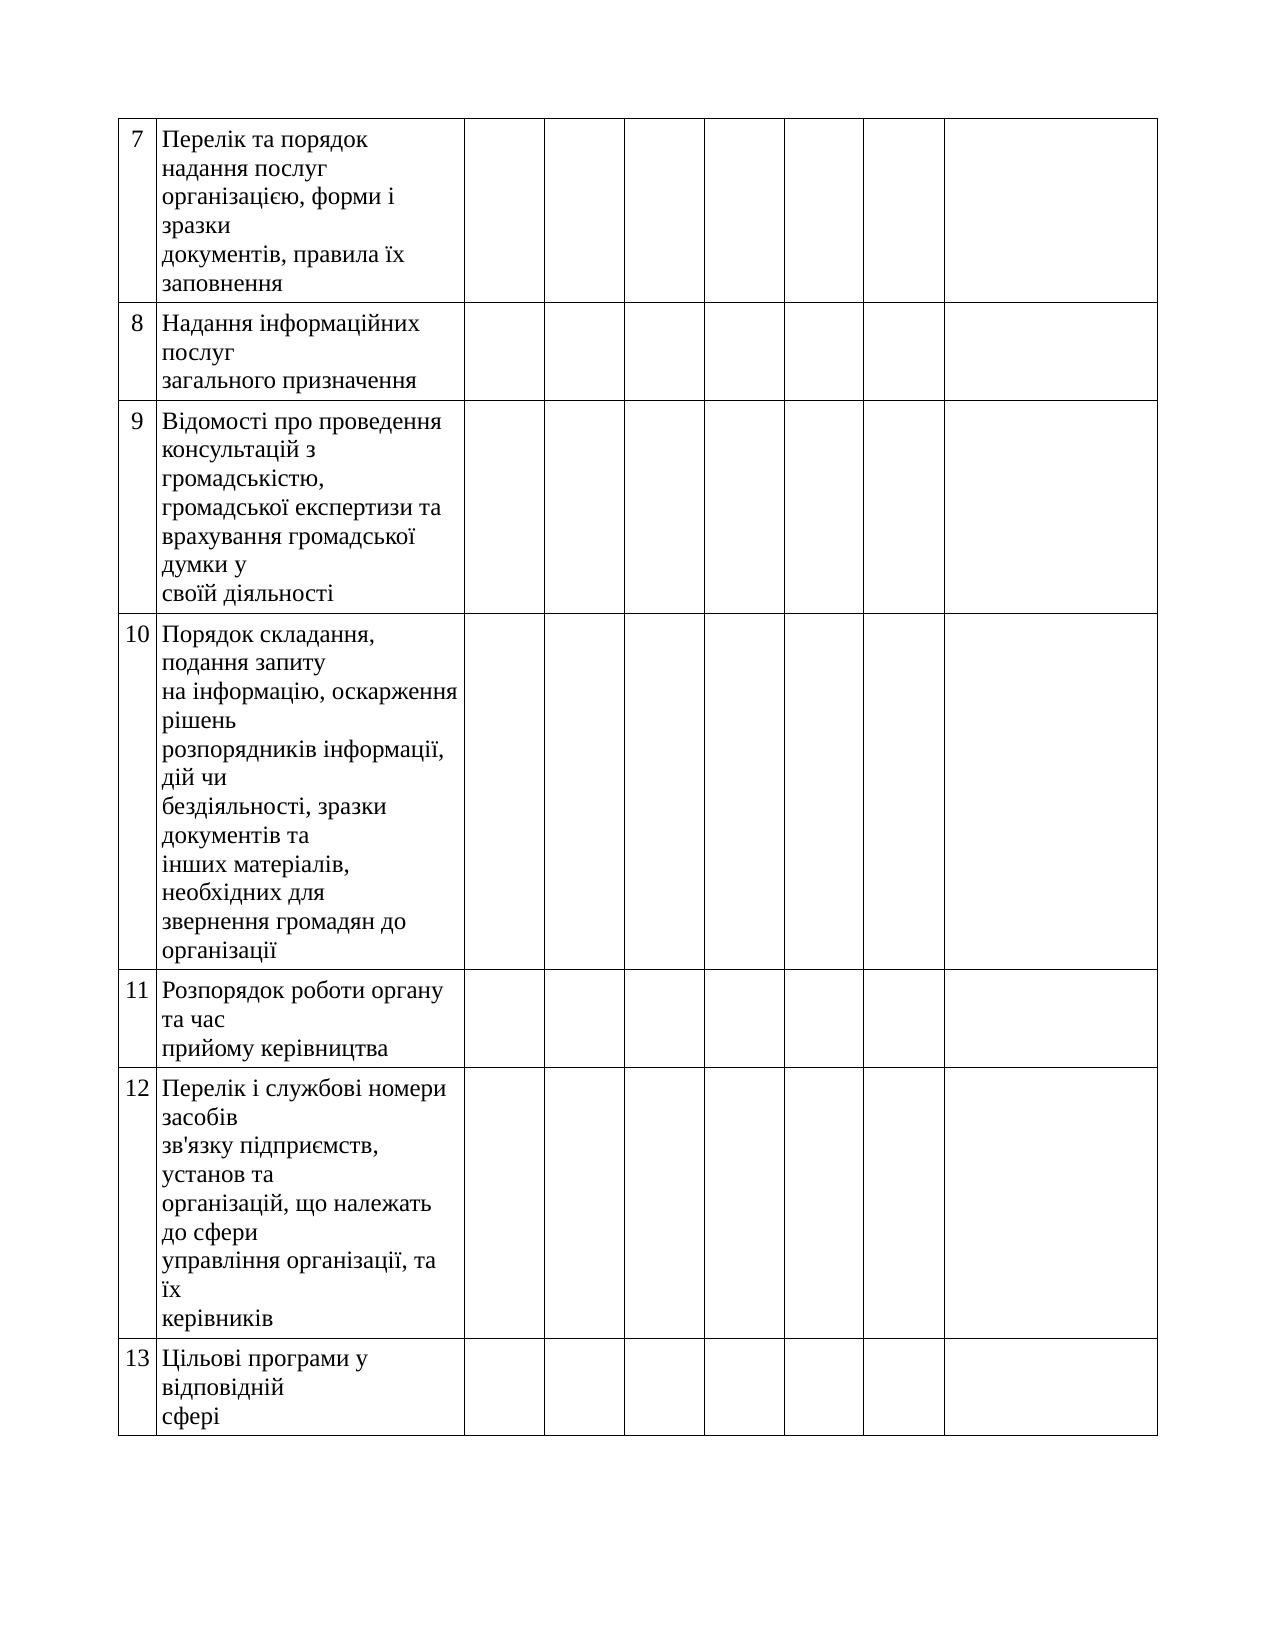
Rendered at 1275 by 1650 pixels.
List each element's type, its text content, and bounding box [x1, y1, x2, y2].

table_cell [465, 119, 544, 302]
table_cell [625, 614, 704, 969]
table_cell [625, 401, 704, 613]
table_cell [545, 1339, 624, 1435]
table_cell [625, 119, 704, 302]
table_cell [785, 401, 863, 613]
table_cell [864, 1339, 944, 1435]
table_cell [864, 1068, 944, 1337]
table_cell [705, 401, 784, 613]
table_cell [785, 303, 863, 400]
table_cell [785, 1068, 863, 1337]
table_cell 7 [119, 119, 156, 302]
table_cell [785, 970, 863, 1067]
table_cell [705, 119, 784, 302]
table_cell [945, 401, 1157, 613]
table_cell 11 [119, 970, 156, 1067]
table_cell 10 [119, 614, 156, 969]
table_cell [705, 970, 784, 1067]
table_cell [545, 119, 624, 302]
table_cell [864, 119, 944, 302]
table_cell Відомості про проведення консультацій з громадськістю, громадської експертизи та врахування громадської думки у своїй діяльності [157, 401, 464, 613]
table_cell [945, 614, 1157, 969]
table_cell [864, 614, 944, 969]
table_cell 8 [119, 303, 156, 400]
table_cell [545, 614, 624, 969]
table_cell Перелік і службові номери засобів зв'язку підприємств, установ та організацій, що належать до сфери управління організації, та їх керівників [157, 1068, 464, 1337]
table_cell [705, 1339, 784, 1435]
table_cell Надання інформаційних послуг загального призначення [157, 303, 464, 400]
table_cell [945, 119, 1157, 302]
table_cell [785, 1339, 863, 1435]
table_cell 9 [119, 401, 156, 613]
table_cell Порядок складання, подання запиту на інформацію, оскарження рішень розпорядників інформації, дій чи бездіяльності, зразки документів та інших матеріалів, необхідних для звернення громадян до організації [157, 614, 464, 969]
table_cell [545, 970, 624, 1067]
table_cell [864, 970, 944, 1067]
table_cell [864, 303, 944, 400]
table_cell [785, 614, 863, 969]
table_cell [625, 970, 704, 1067]
table_cell 13 [119, 1339, 156, 1435]
table_cell [545, 303, 624, 400]
table_cell [625, 1339, 704, 1435]
table_cell [625, 1068, 704, 1337]
table_cell [705, 614, 784, 969]
table_cell [705, 303, 784, 400]
table_cell [785, 119, 863, 302]
table_cell [945, 1339, 1157, 1435]
table_cell [705, 1068, 784, 1337]
table_cell [545, 1068, 624, 1337]
table_cell [864, 401, 944, 613]
table_cell [465, 303, 544, 400]
table_cell [945, 303, 1157, 400]
table_cell [945, 970, 1157, 1067]
table_cell Цільові програми у відповідній сфері [157, 1339, 464, 1435]
table_cell [545, 401, 624, 613]
table_cell [625, 303, 704, 400]
table_cell [465, 1068, 544, 1337]
table_cell [465, 614, 544, 969]
table_cell Розпорядок роботи органу та час прийому керівництва [157, 970, 464, 1067]
table_cell [465, 970, 544, 1067]
table_cell 12 [119, 1068, 156, 1337]
table_cell [945, 1068, 1157, 1337]
table_cell Перелік та порядок надання послуг організацією, форми і зразки документів, правила їх заповнення [157, 119, 464, 302]
table_cell [465, 1339, 544, 1435]
table_cell [465, 401, 544, 613]
